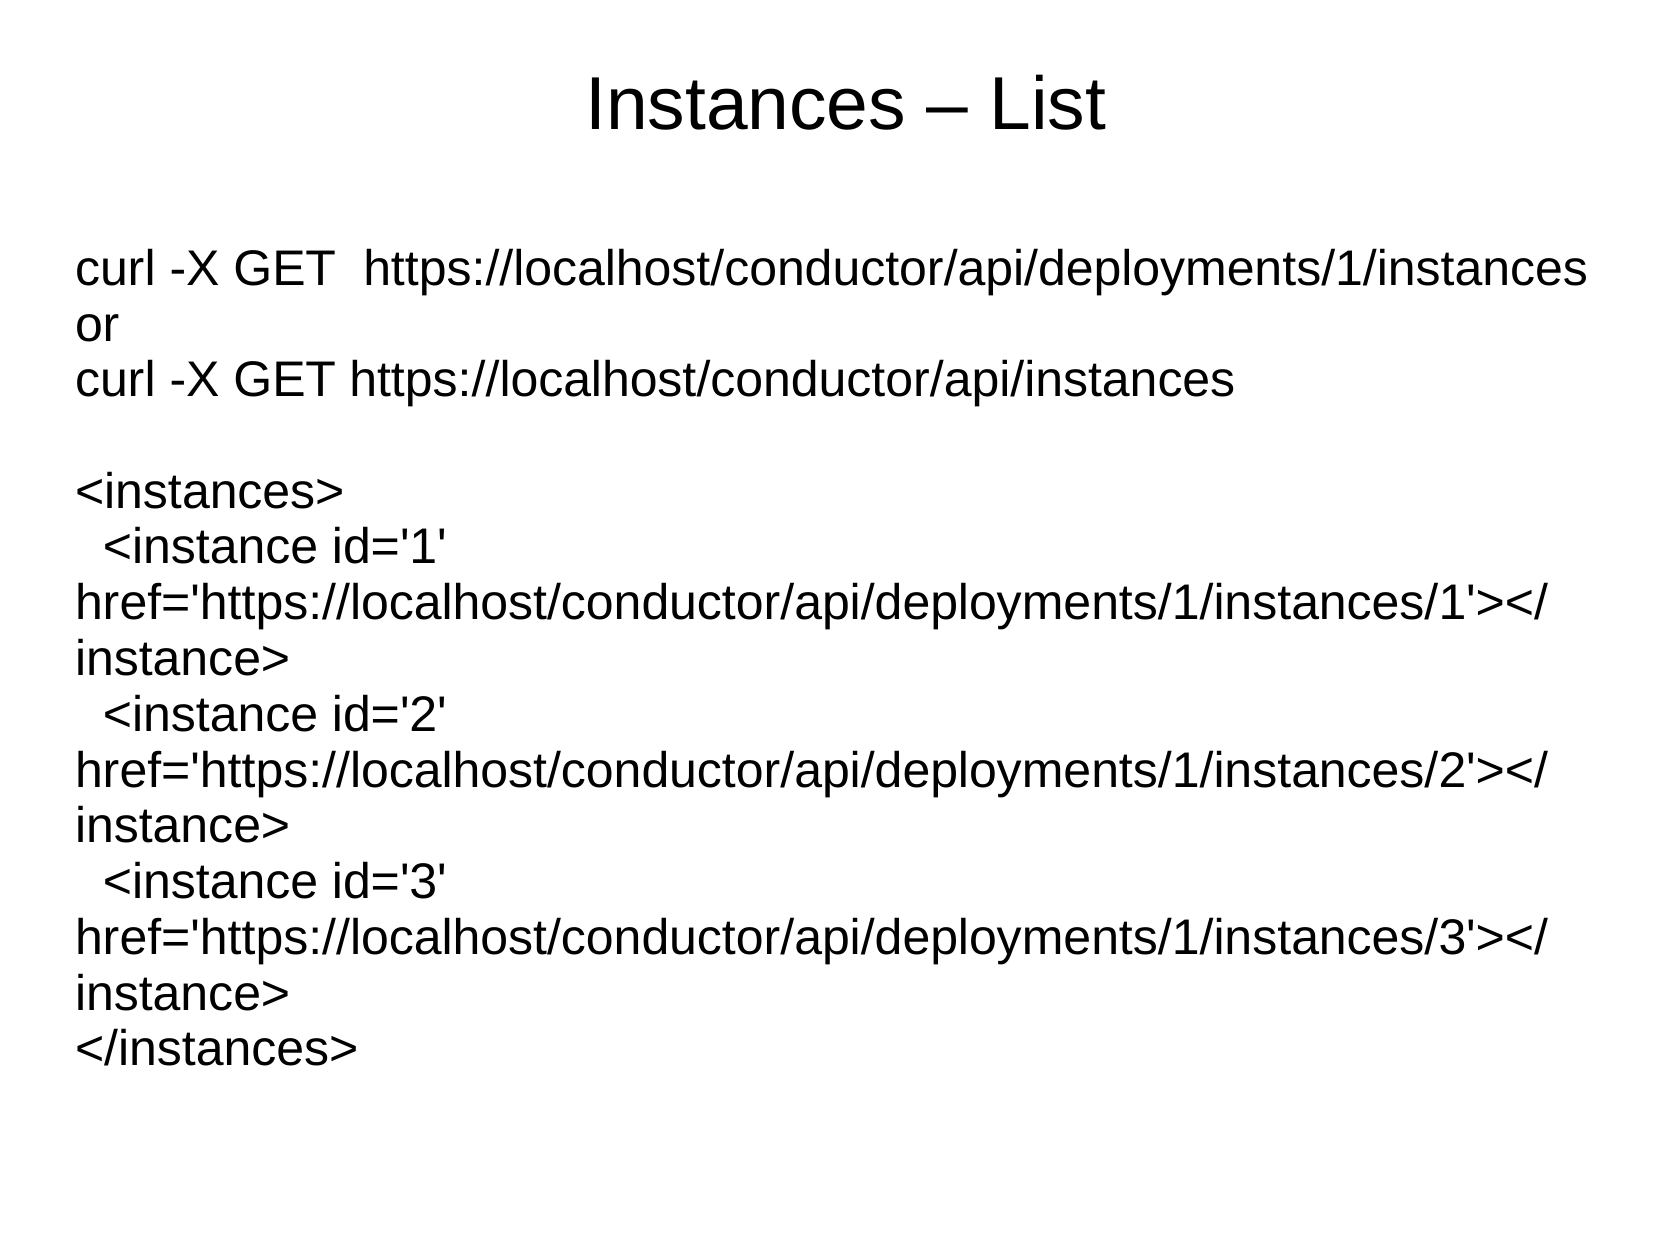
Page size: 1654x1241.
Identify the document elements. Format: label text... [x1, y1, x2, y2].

subtitle curl -X GET https://localhost/conductor/api/deployments/1/instances or curl -X GET https://localhost/conductor/api/instances <instances> <instance id='1' href='https://localhost/conductor/api/deployments/1/instances/1'></instance> <instance id='2' href='https://localhost/conductor/api/deployments/1/instances/2'></instance> <instance id='3' href='https://localhost/conductor/api/deployments/1/instances/3'></instance> </instances> [74, 240, 1636, 1133]
title Instances – List [101, 0, 1591, 208]
